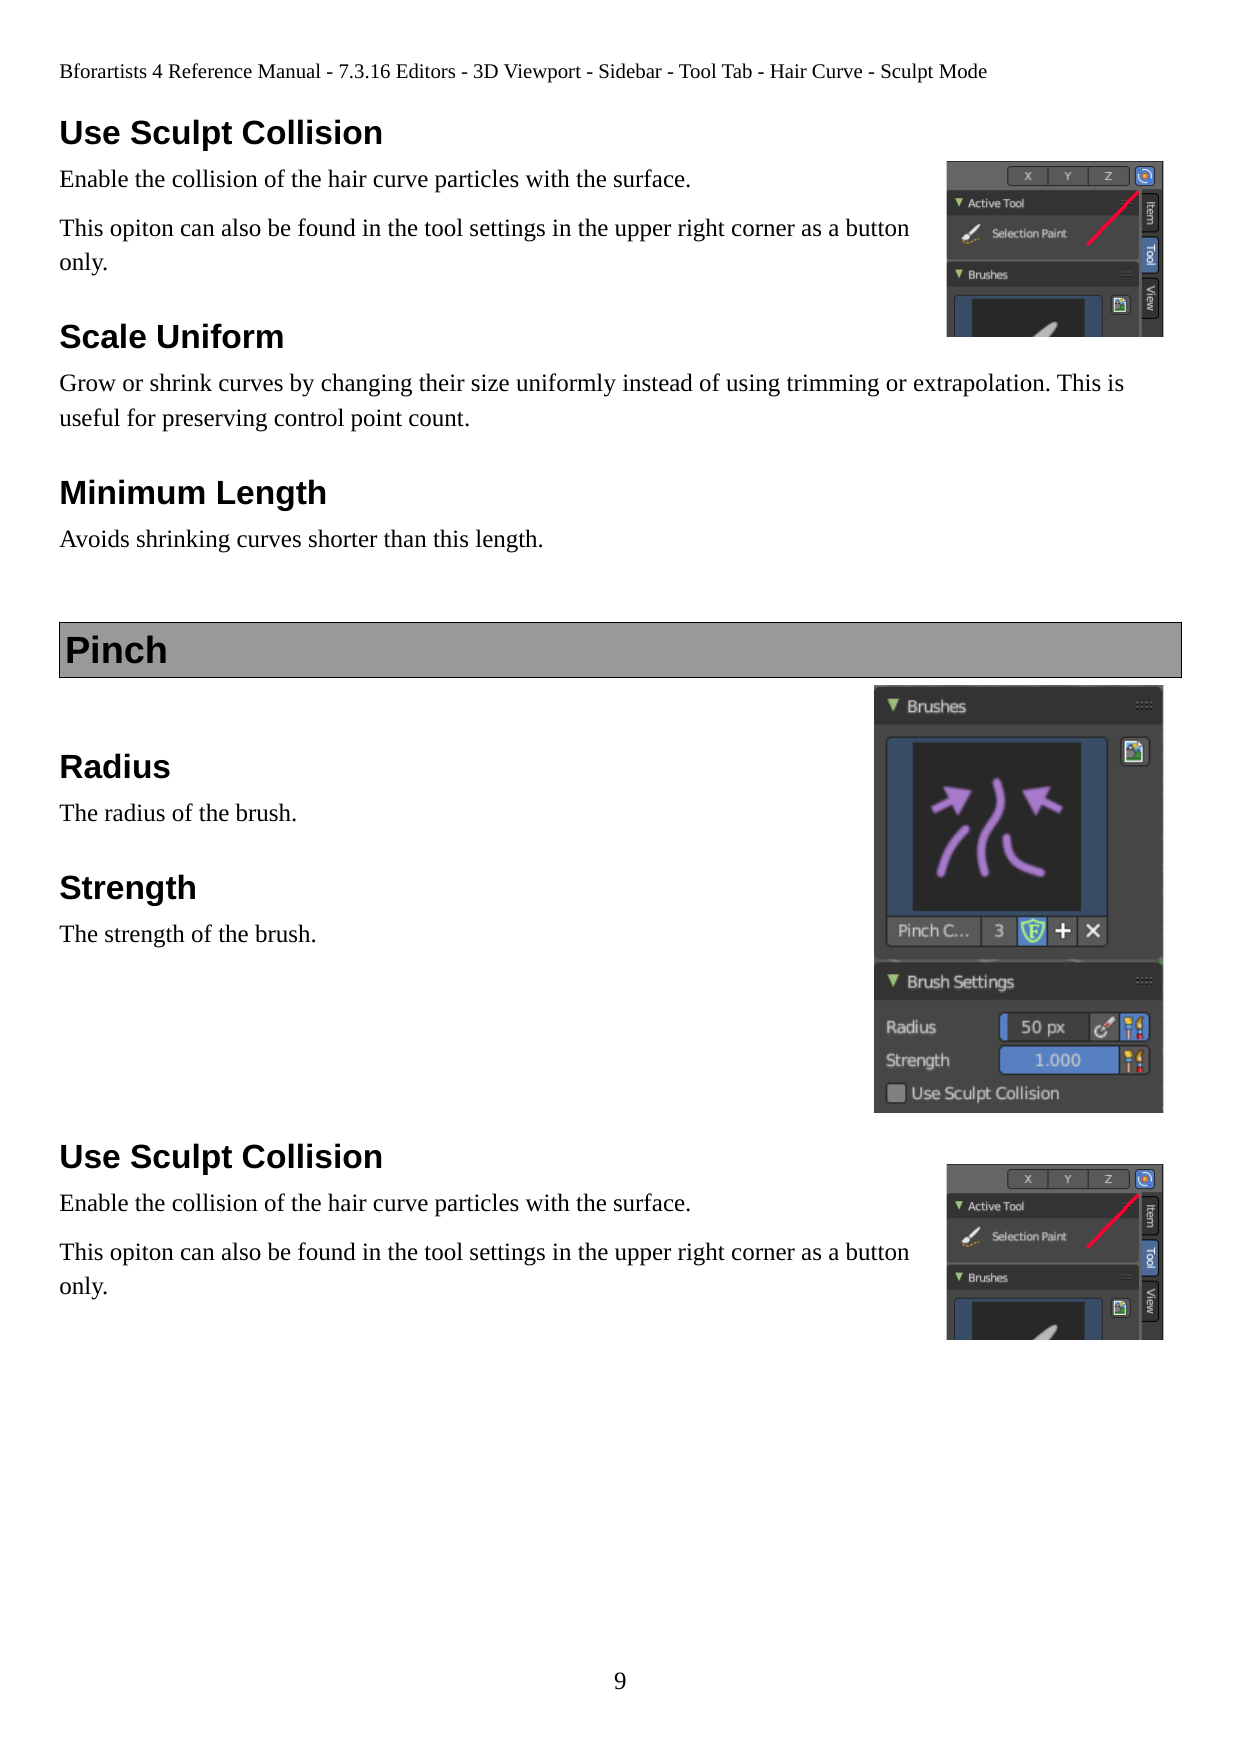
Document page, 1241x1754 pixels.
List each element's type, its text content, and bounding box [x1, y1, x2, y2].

text Avoids shrinking curves shorter than this length. [59, 524, 1181, 553]
subtitle Use Sculpt Collision [59, 1136, 1181, 1175]
text [1164, 798, 1181, 827]
subtitle Minimum Length [59, 473, 1181, 511]
subtitle Use Sculpt Collision [59, 113, 1181, 151]
text Enable the collision of the hair curve particles with the surface. [59, 164, 946, 192]
subtitle [1164, 747, 1181, 786]
subtitle Radius [59, 747, 874, 786]
table_header Pinch [60, 623, 1181, 677]
picture [946, 1164, 1164, 1340]
text The strength of the brush. [59, 919, 874, 948]
subtitle Scale Uniform [59, 317, 1181, 356]
text Enable the collision of the hair curve particles with the surface. [59, 1188, 946, 1216]
subtitle [1164, 868, 1181, 907]
text Grow or shrink curves by changing their size uniformly instead of using trimming or extrapolation. This is useful for preserving control point count. [59, 368, 1181, 432]
text The radius of the brush. [59, 798, 874, 827]
picture [874, 685, 1164, 1113]
text This opiton can also be found in the tool settings in the upper right corner as a button only. [59, 213, 946, 276]
text This opiton can also be found in the tool settings in the upper right corner as a button only. [59, 1237, 946, 1300]
subtitle Strength [59, 868, 874, 907]
picture [946, 161, 1164, 337]
